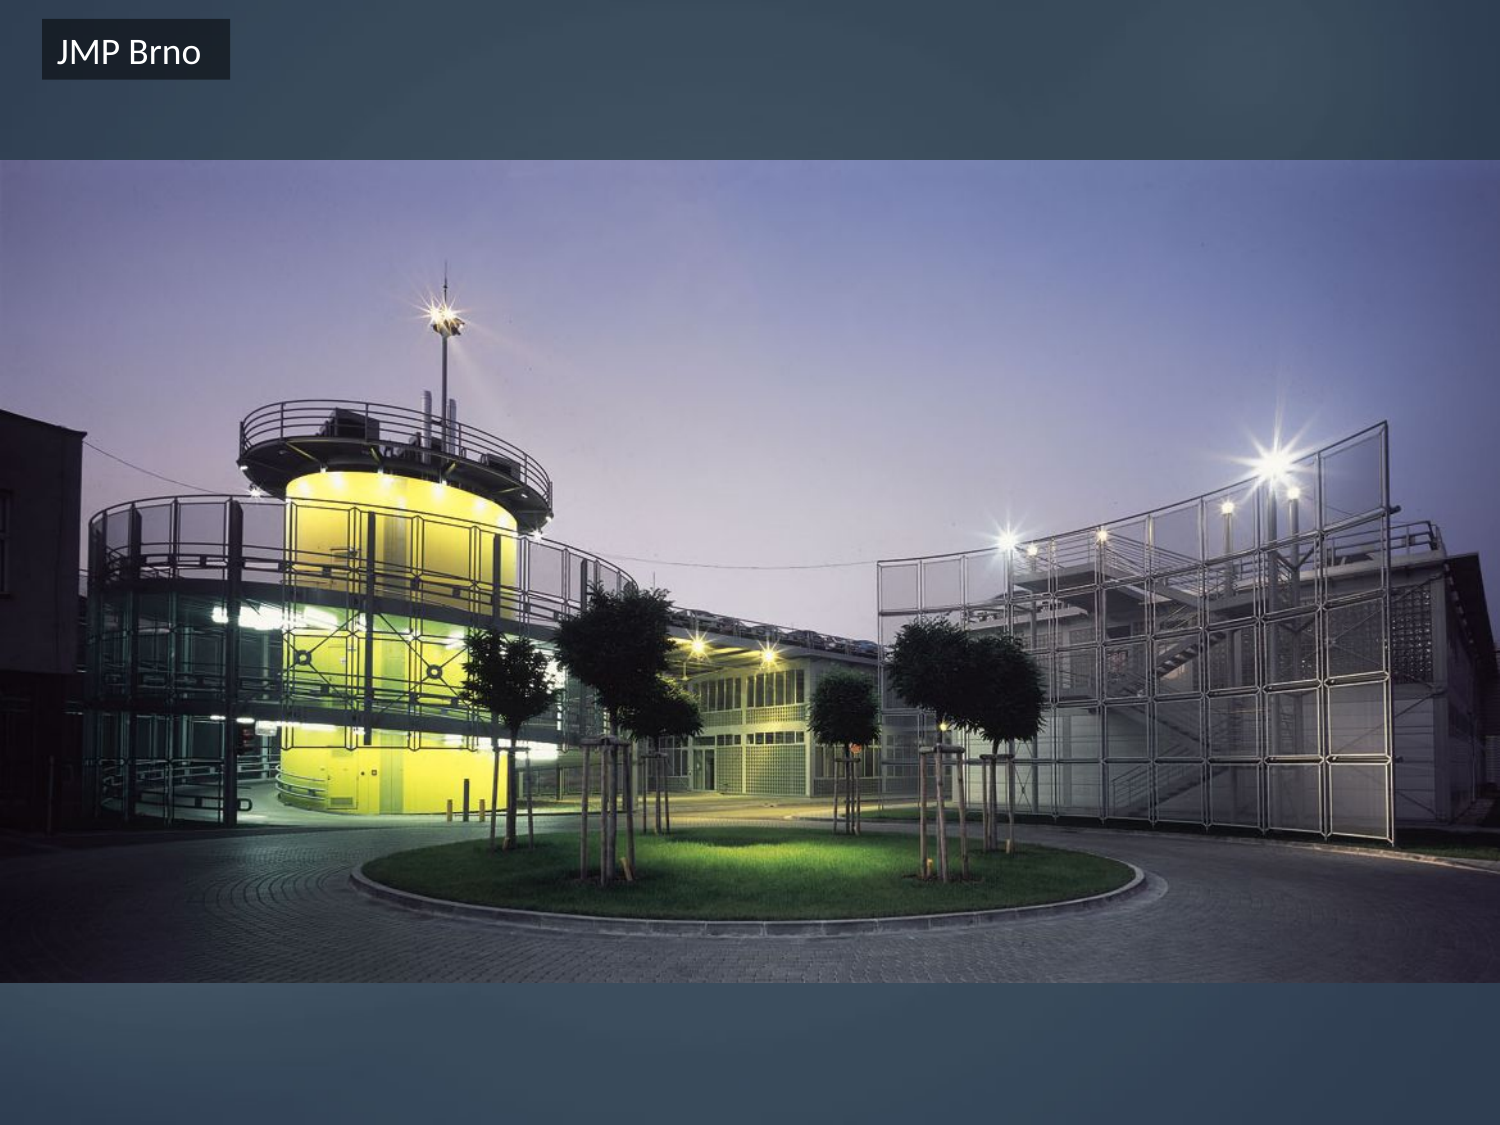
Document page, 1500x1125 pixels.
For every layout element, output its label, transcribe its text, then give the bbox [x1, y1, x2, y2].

picture [0, 0, 1500, 1125]
text_box JMP Brno [42, 18, 703, 80]
